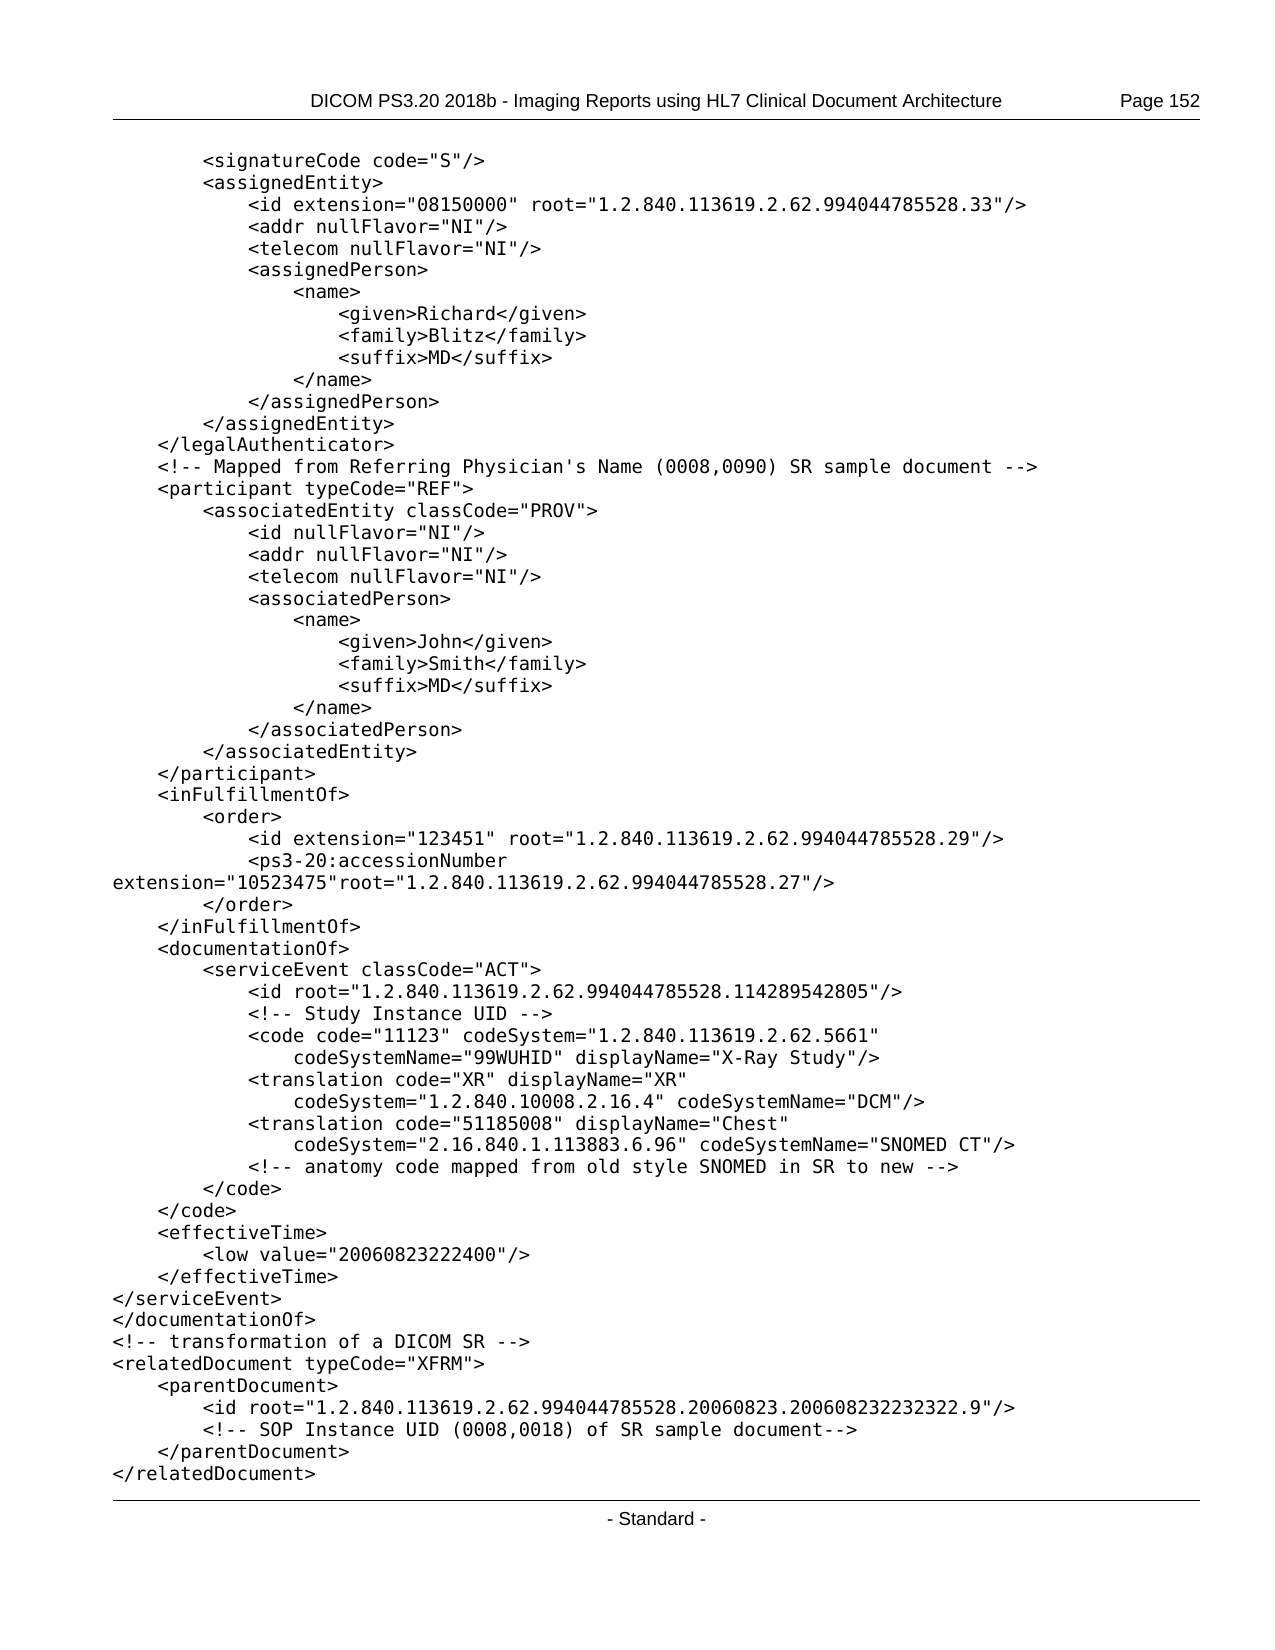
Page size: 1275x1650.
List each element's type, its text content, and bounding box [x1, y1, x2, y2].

text <signatureCode code="S"/> <assignedEntity> <id extension="08150000" root="1.2.840.113619.2.62.994044785528.33"/> <addr nullFlavor="NI"/> <telecom nullFlavor="NI"/> <assignedPerson> <name> <given>Richard</given> <family>Blitz</family> <suffix>MD</suffix> </name> </assignedPerson> </assignedEntity> </legalAuthenticator> <!-- Mapped from Referring Physician's Name (0008,0090) SR sample document --> <participant typeCode="REF"> <associatedEntity classCode="PROV"> <id nullFlavor="NI"/> <addr nullFlavor="NI"/> <telecom nullFlavor="NI"/> <associatedPerson> <name> <given>John</given> <family>Smith</family> <suffix>MD</suffix> </name> </associatedPerson> </associatedEntity> </participant> <inFulfillmentOf> <order> <id extension="123451" root="1.2.840.113619.2.62.994044785528.29"/> <ps3-20:accessionNumber extension="10523475"root="1.2.840.113619.2.62.994044785528.27"/> </order> </inFulfillmentOf> <documentationOf> <serviceEvent classCode="ACT"> <id root="1.2.840.113619.2.62.994044785528.114289542805"/> <!-- Study Instance UID --> <code code="11123" codeSystem="1.2.840.113619.2.62.5661" codeSystemName="99WUHID" displayName="X-Ray Study"/> <translation code="XR" displayName="XR" codeSystem="1.2.840.10008.2.16.4" codeSystemName="DCM"/> <translation code="51185008" displayName="Chest" codeSystem="2.16.840.1.113883.6.96" codeSystemName="SNOMED CT"/> <!-- anatomy code mapped from old style SNOMED in SR to new --> </code> </code> <effectiveTime> <low value="20060823222400"/> </effectiveTime> </serviceEvent> </documentationOf> <!-- transformation of a DICOM SR --> <relatedDocument typeCode="XFRM"> <parentDocument> <id root="1.2.840.113619.2.62.994044785528.20060823.200608232232322.9"/> <!-- SOP Instance UID (0008,0018) of SR sample document--> </parentDocument> </relatedDocument> [112, 150, 1200, 1484]
